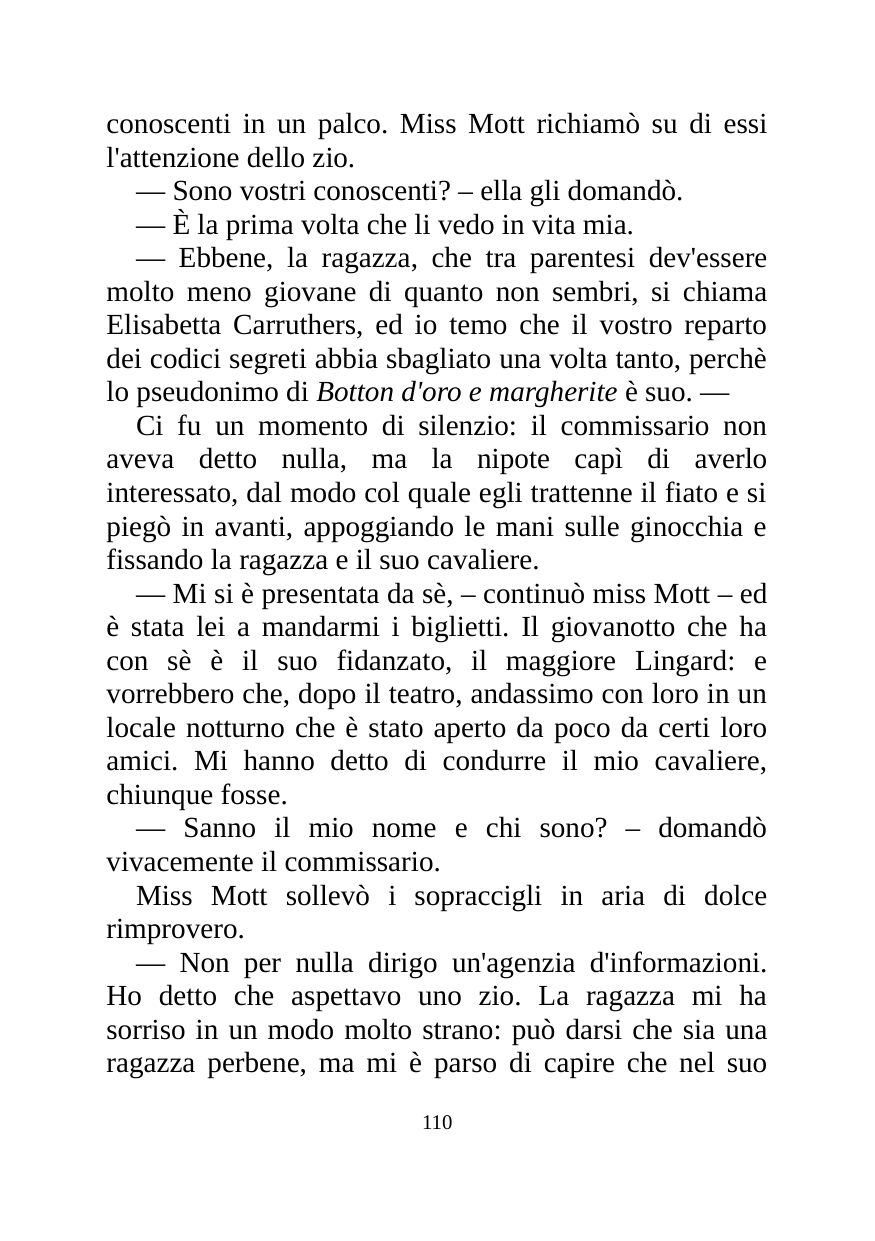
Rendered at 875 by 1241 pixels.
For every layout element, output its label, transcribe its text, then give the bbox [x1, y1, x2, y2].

text — Non per nulla dirigo un'agenzia d'informazioni. Ho detto che aspettavo uno zio. La ragazza mi ha sorriso in un modo molto strano: può darsi che sia una ragazza perbene, ma mi è parso di capire che nel suo [106, 945, 768, 1079]
text Ci fu un momento di silenzio: il commissario non aveva detto nulla, ma la nipote capì di averlo interessato, dal modo col quale egli trattenne il fiato e si piegò in avanti, appoggiando le mani sulle ginocchia e fissando la ragazza e il suo cavaliere. [106, 408, 768, 576]
text — Sanno il mio nome e chi sono? – domandò vivacemente il commissario. [106, 811, 768, 878]
text conoscenti in un palco. Miss Mott richiamò su di essi l'attenzione dello zio. [106, 106, 768, 173]
text Miss Mott sollevò i sopraccigli in aria di dolce rimprovero. [106, 878, 768, 945]
text — Sono vostri conoscenti? – ella gli domandò. [106, 173, 768, 207]
text — Mi si è presentata da sè, – continuò miss Mott – ed è stata lei a mandarmi i biglietti. Il giovanotto che ha con sè è il suo fidanzato, il maggiore Lingard: e vorrebbero che, dopo il teatro, andassimo con loro in un locale notturno che è stato aperto da poco da certi loro amici. Mi hanno detto di condurre il mio cavaliere, chiunque fosse. [106, 576, 768, 811]
text — È la prima volta che li vedo in vita mia. [106, 207, 768, 240]
text — Ebbene, la ragazza, che tra parentesi dev'essere molto meno giovane di quanto non sembri, si chiama Elisabetta Carruthers, ed io temo che il vostro reparto dei codici segreti abbia sbagliato una volta tanto, perchè lo pseudonimo di Botton d'oro e margherite è suo. — [106, 240, 768, 408]
